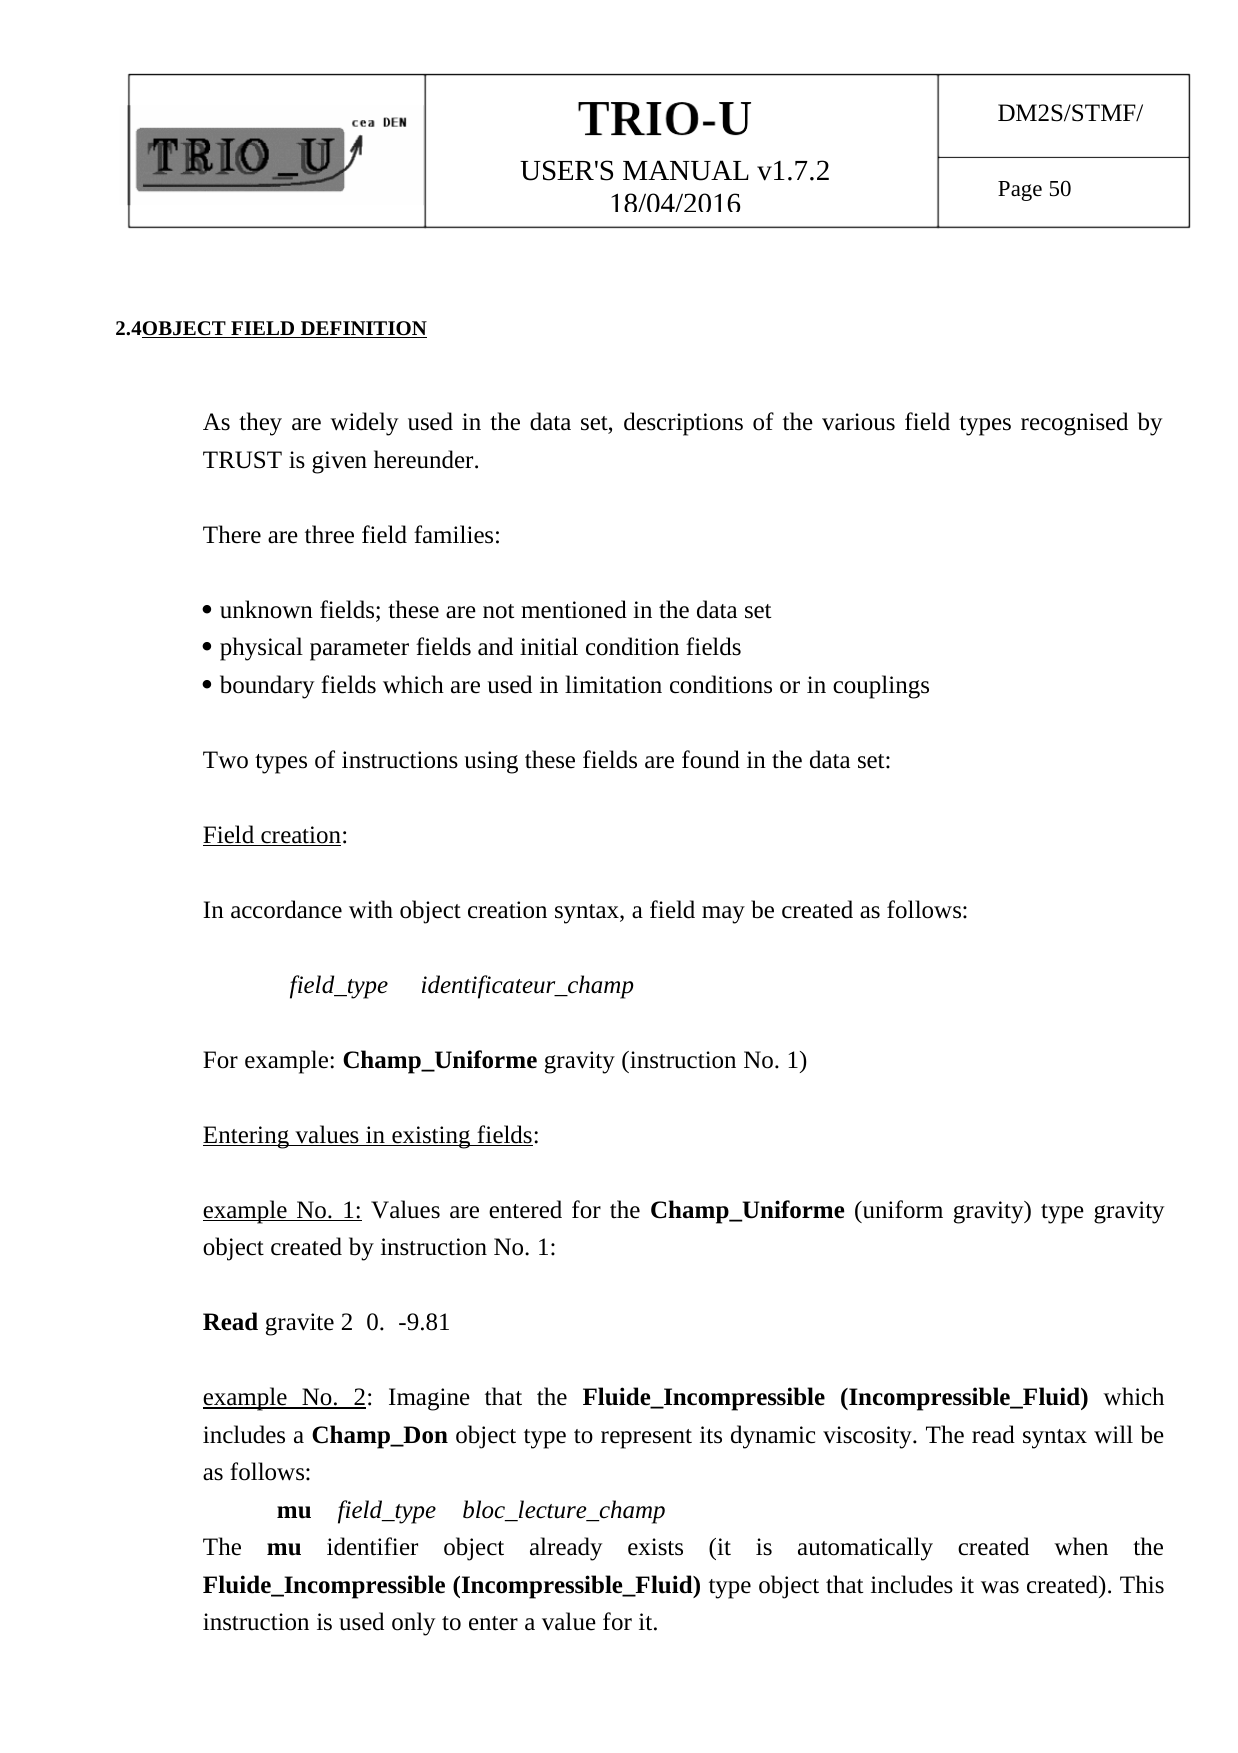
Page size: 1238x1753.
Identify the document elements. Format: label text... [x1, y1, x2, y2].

text  boundary fields which are used in limitation conditions or in couplings [203, 661, 1165, 698]
text  physical parameter fields and initial condition fields [203, 623, 1165, 661]
text As they are widely used in the data set, descriptions of the various field types recognised by TRUST is given hereunder. [203, 398, 1165, 473]
text Entering values in existing fields: [203, 1111, 1165, 1148]
subtitle OBJECT FIELD DEFINITION [115, 316, 1164, 340]
text Read gravite 2 0. -9.81 [203, 1298, 1165, 1336]
text The mu identifier object already exists (it is automatically created when the Fluide_Incompressible (Incompressible_Fluid) type object that includes it was created). This instruction is used only to enter a value for it. [203, 1523, 1165, 1636]
text In accordance with object creation syntax, a field may be created as follows: [203, 886, 1165, 923]
text For example: Champ_Uniforme gravity (instruction No. 1) [203, 1036, 1165, 1073]
text example No. 2: Imagine that the Fluide_Incompressible (Incompressible_Fluid) which includes a Champ_Don object type to represent its dynamic viscosity. The read syntax will be as follows: [203, 1373, 1165, 1486]
text mu field_type bloc_lecture_champ [203, 1486, 1165, 1523]
text There are three field families: [203, 511, 1165, 548]
text field_type identificateur_champ [203, 961, 1165, 998]
text Field creation: [203, 811, 1165, 848]
text example No. 1: Values are entered for the Champ_Uniforme (uniform gravity) type gravity object created by instruction No. 1: [203, 1186, 1165, 1261]
text Two types of instructions using these fields are found in the data set: [203, 736, 1165, 773]
text  unknown fields; these are not mentioned in the data set [203, 586, 1165, 623]
